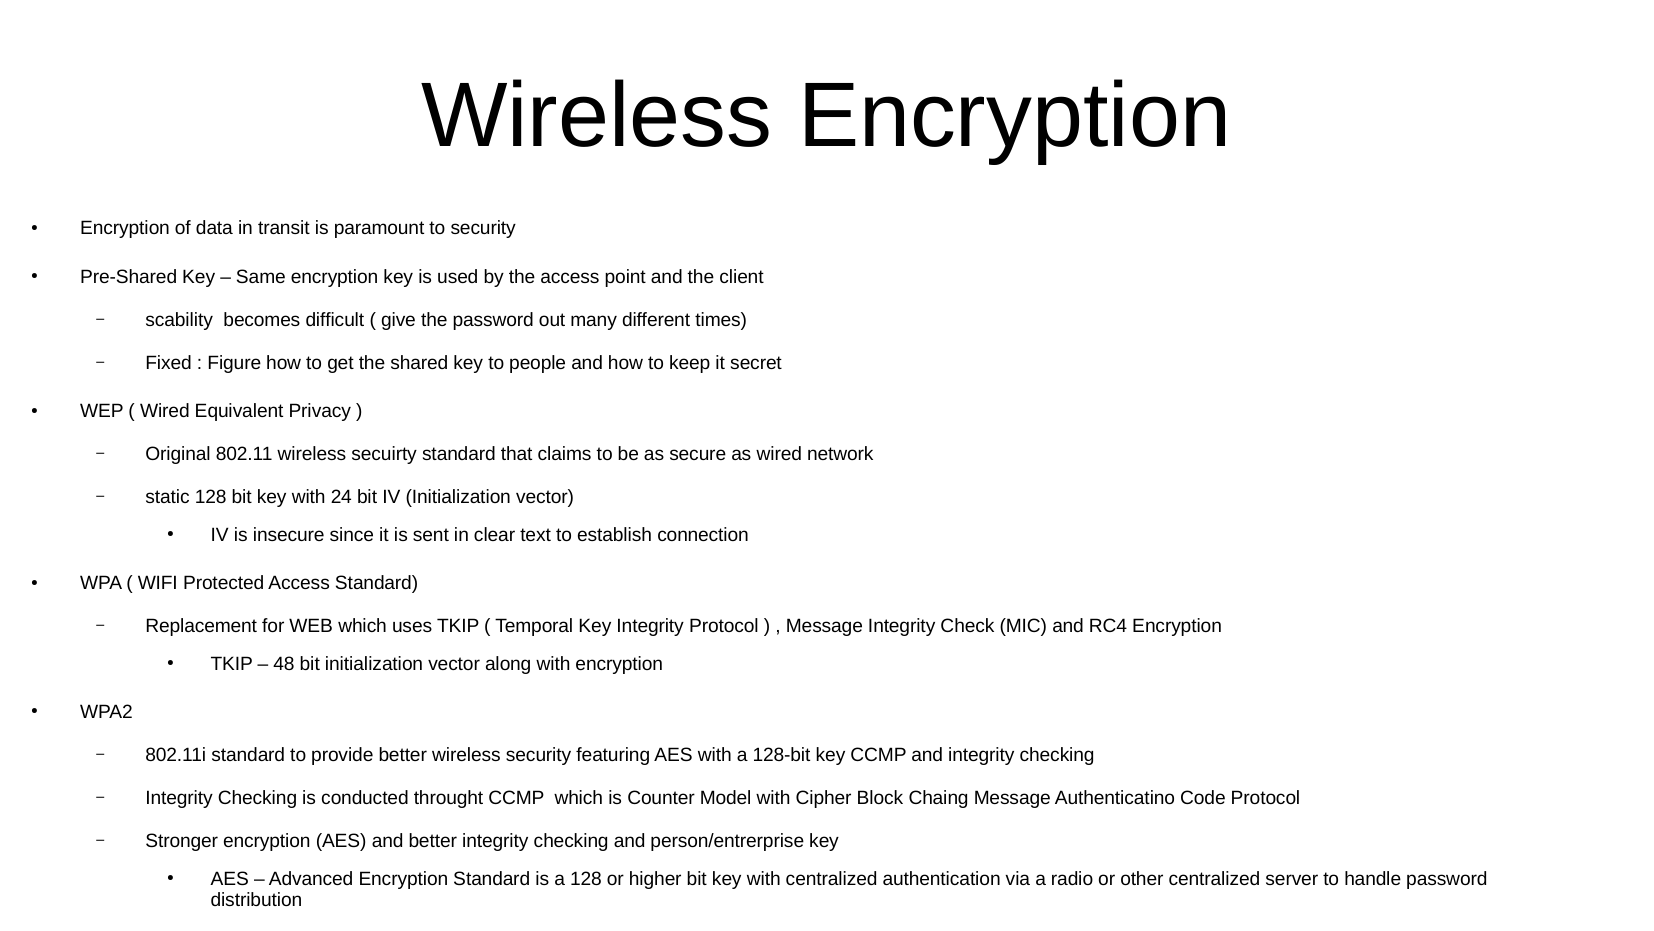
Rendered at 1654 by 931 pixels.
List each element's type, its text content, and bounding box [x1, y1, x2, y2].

list Encryption of data in transit is paramount to security Pre-Shared Key – Same encryption key is used by the access point and the client scability becomes difficult ( give the password out many different times) Fixed : Figure how to get the shared key to people and how to keep it secret WEP ( Wired Equivalent Privacy ) Original 802.11 wireless secuirty standard that claims to be as secure as wired network static 128 bit key with 24 bit IV (Initialization vector) IV is insecure since it is sent in clear text to establish connection WPA ( WIFI Protected Access Standard) Replacement for WEB which uses TKIP ( Temporal Key Integrity Protocol ) , Message Integrity Check (MIC) and RC4 Encryption TKIP – 48 bit initialization vector along with encryption WPA2 802.11i standard to provide better wireless security featuring AES with a 128-bit key CCMP and integrity checking Integrity Checking is conducted throught CCMP which is Counter Model with Cipher Block Chaing Message Authenticatino Code Protocol Stronger encryption (AES) and better integrity checking and person/entrerprise key AES – Advanced Encryption Standard is a 128 or higher bit key with centralized authentication via a radio or other centralized server to handle password distribution [15, 217, 1571, 916]
title Wireless Encryption [82, 37, 1571, 193]
